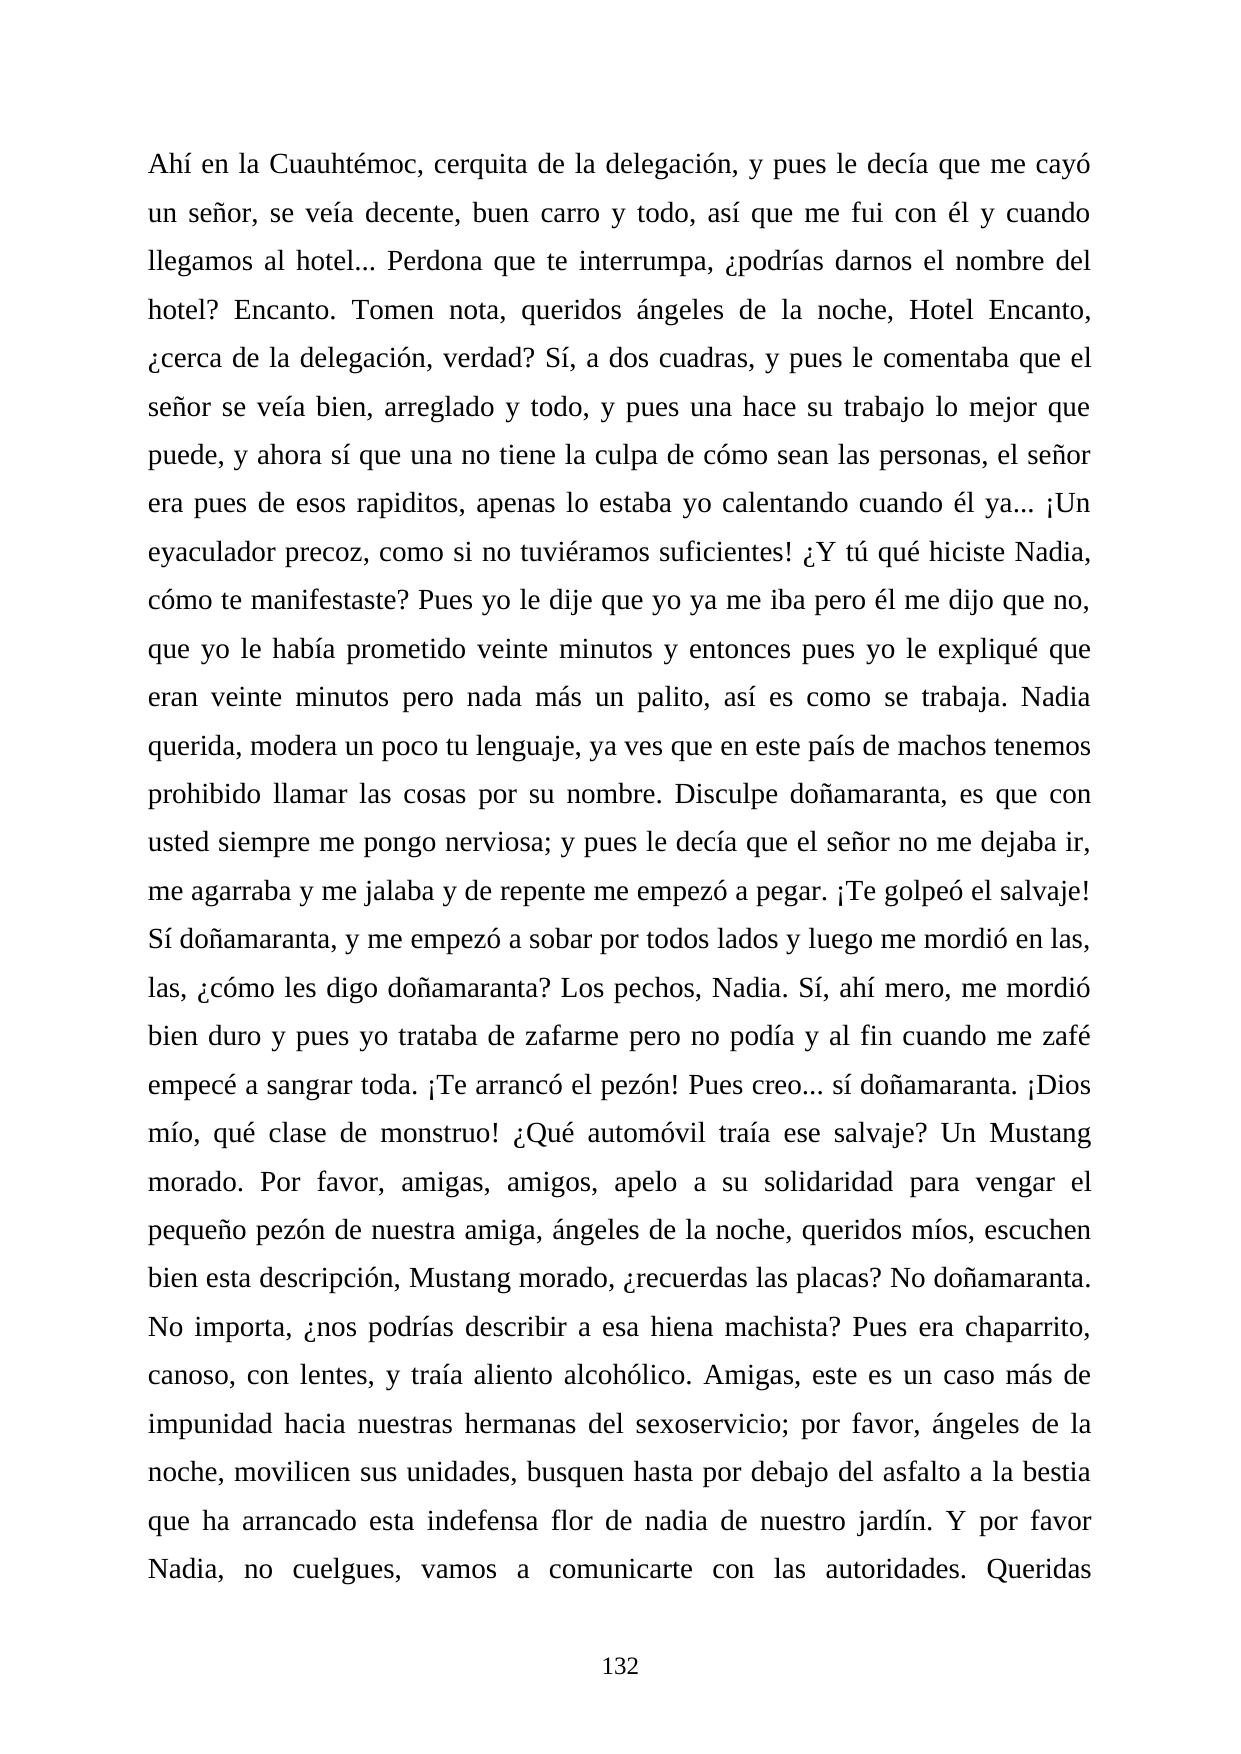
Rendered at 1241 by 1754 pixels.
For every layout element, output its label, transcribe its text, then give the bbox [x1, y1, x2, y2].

text Ahí en la Cuauhtémoc, cerquita de la delegación, y pues le decía que me cayó un señor, se veía decente, buen carro y todo, así que me fui con él y cuando llegamos al hotel... Perdona que te interrumpa, ¿podrías darnos el nombre del hotel? Encanto. Tomen nota, queridos ángeles de la noche, Hotel Encanto, ¿cerca de la delegación, verdad? Sí, a dos cuadras, y pues le comentaba que el señor se veía bien, arreglado y todo, y pues una hace su trabajo lo mejor que puede, y ahora sí que una no tiene la culpa de cómo sean las personas, el señor era pues de esos rapiditos, apenas lo estaba yo calentando cuando él ya... ¡Un eyaculador precoz, como si no tuviéramos suficientes! ¿Y tú qué hiciste Nadia, cómo te manifestaste? Pues yo le dije que yo ya me iba pero él me dijo que no, que yo le había prometido veinte minutos y entonces pues yo le expliqué que eran veinte minutos pero nada más un palito, así es como se trabaja. Nadia querida, modera un poco tu lenguaje, ya ves que en este país de machos tenemos prohibido llamar las cosas por su nombre. Disculpe doñamaranta, es que con usted siempre me pongo nerviosa; y pues le decía que el señor no me dejaba ir, me agarraba y me jalaba y de repente me empezó a pegar. ¡Te golpeó el salvaje! Sí doñamaranta, y me empezó a sobar por todos lados y luego me mordió en las, las, ¿cómo les digo doñamaranta? Los pechos, Nadia. Sí, ahí mero, me mordió bien duro y pues yo trataba de zafarme pero no podía y al fin cuando me zafé empecé a sangrar toda. ¡Te arrancó el pezón! Pues creo... sí doñamaranta. ¡Dios mío, qué clase de monstruo! ¿Qué automóvil traía ese salvaje? Un Mustang morado. Por favor, amigas, amigos, apelo a su solidaridad para vengar el pequeño pezón de nuestra amiga, ángeles de la noche, queridos míos, escuchen bien esta descripción, Mustang morado, ¿recuerdas las placas? No doñamaranta. No importa, ¿nos podrías describir a esa hiena machista? Pues era chaparrito, canoso, con lentes, y traía aliento alcohólico. Amigas, este es un caso más de impunidad hacia nuestras hermanas del sexoservicio; por favor, ángeles de la noche, movilicen sus unidades, busquen hasta por debajo del asfalto a la bestia que ha arrancado esta indefensa flor de nadia de nuestro jardín. Y por favor Nadia, no cuelgues, vamos a comunicarte con las autoridades. Queridas [148, 148, 1092, 1585]
